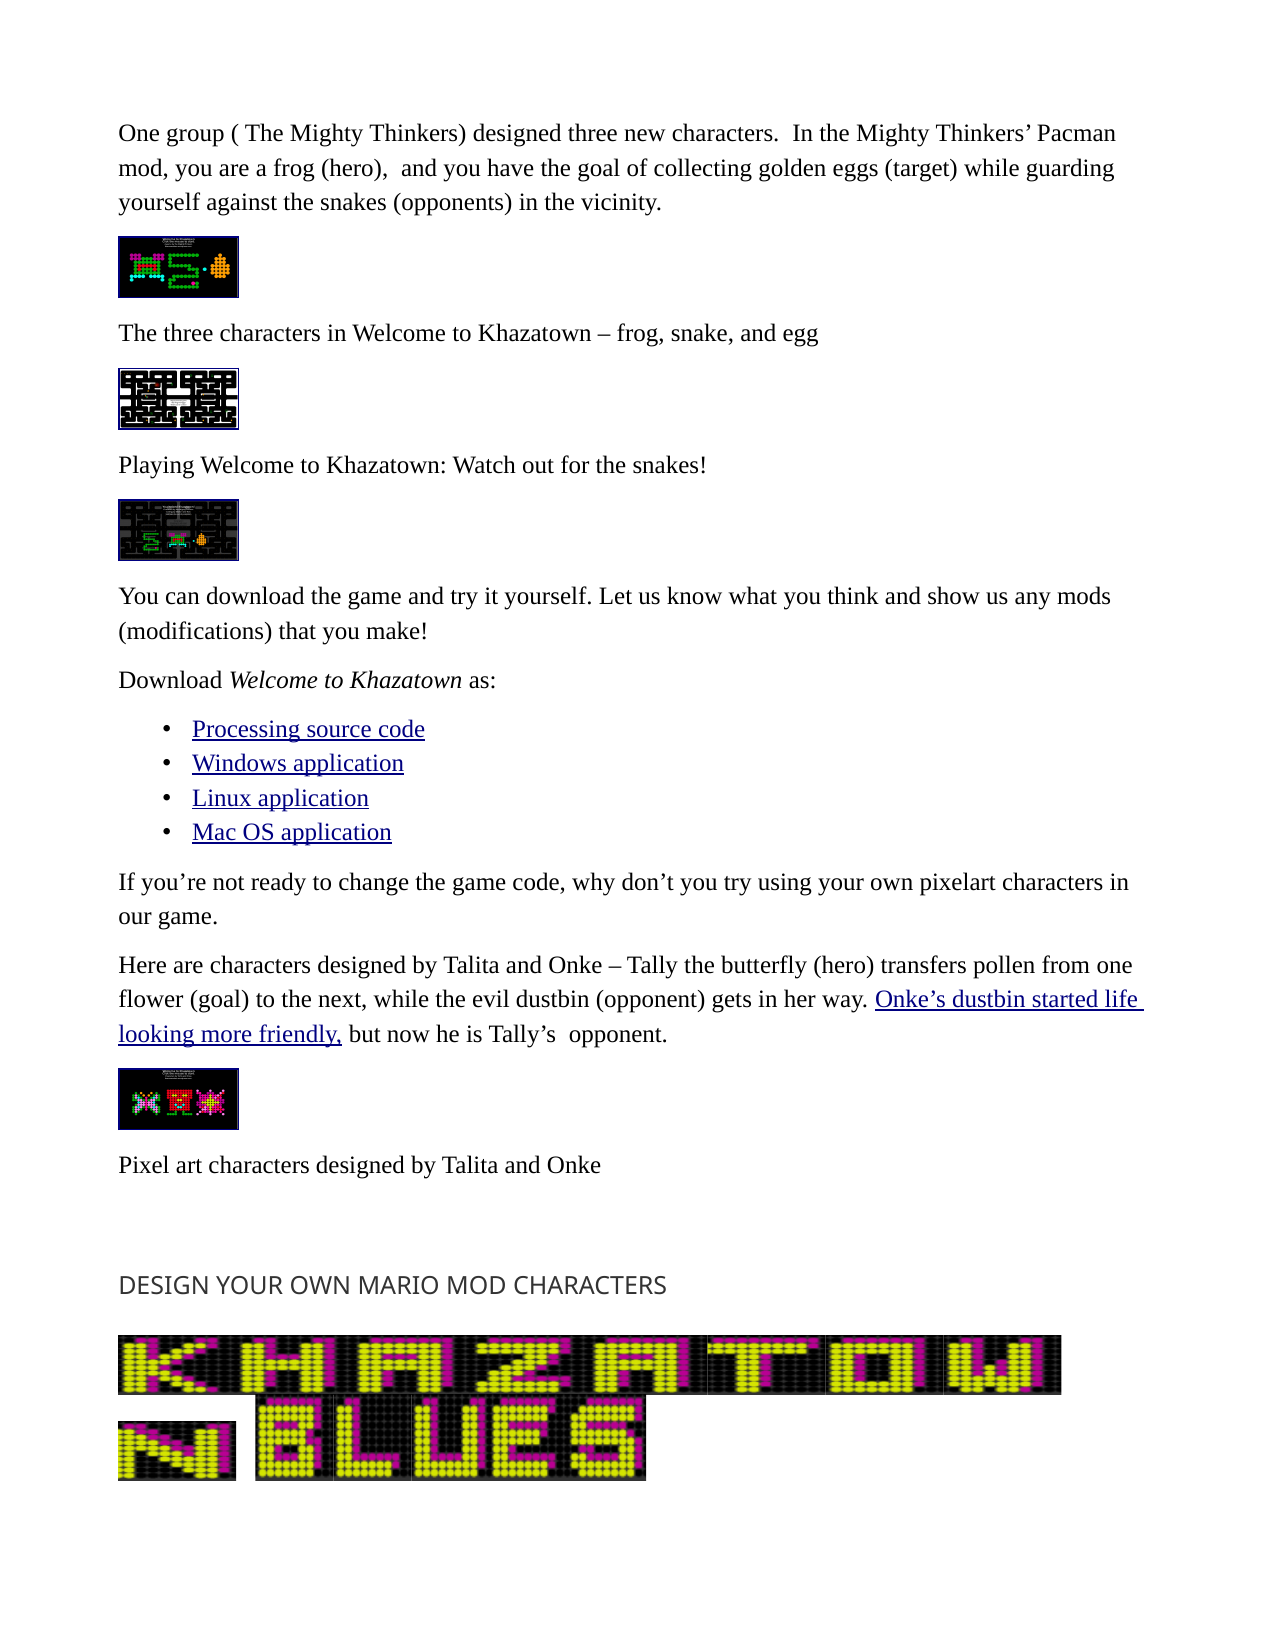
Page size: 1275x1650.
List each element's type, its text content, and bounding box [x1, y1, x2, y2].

text The three characters in Welcome to Khazatown – frog, snake, and egg [118, 318, 1157, 347]
text You can download the game and try it yourself. Let us know what you think and show us any mods (modifications) that you make! [118, 581, 1157, 645]
picture [120, 238, 238, 297]
picture [120, 501, 238, 560]
list Mac OS application [162, 817, 1157, 846]
picture [118, 1335, 1062, 1481]
picture [120, 1070, 238, 1129]
text Playing Welcome to Khazatown: Watch out for the snakes! [118, 450, 1157, 479]
list Windows application [162, 748, 1157, 777]
list Processing source code [162, 714, 1157, 743]
picture [120, 369, 238, 428]
text DESIGN YOUR OWN MARIO MOD CHARACTERS [118, 1268, 1157, 1302]
text Download Welcome to Khazatown as: [118, 665, 1157, 694]
text If you’re not ready to change the game code, why don’t you try using your own pixelart characters in our game. [118, 867, 1157, 930]
list Linux application [162, 783, 1157, 812]
picture [118, 1421, 237, 1481]
text Pixel art characters designed by Talita and Onke [118, 1151, 1157, 1179]
text One group ( The Mighty Thinkers) designed three new characters. In the Mighty Thinkers’ Pacman mod, you are a frog (hero), and you have the goal of collecting golden eggs (target) while guarding yourself against the snakes (opponents) in the vicinity. [118, 118, 1157, 216]
text Here are characters designed by Talita and Onke – Tally the butterfly (hero) transfers pollen from one flower (goal) to the next, while the evil dustbin (opponent) gets in her way. Onke’s dustbin started life looking more friendly, but now he is Tally’s opponent. [118, 950, 1157, 1048]
